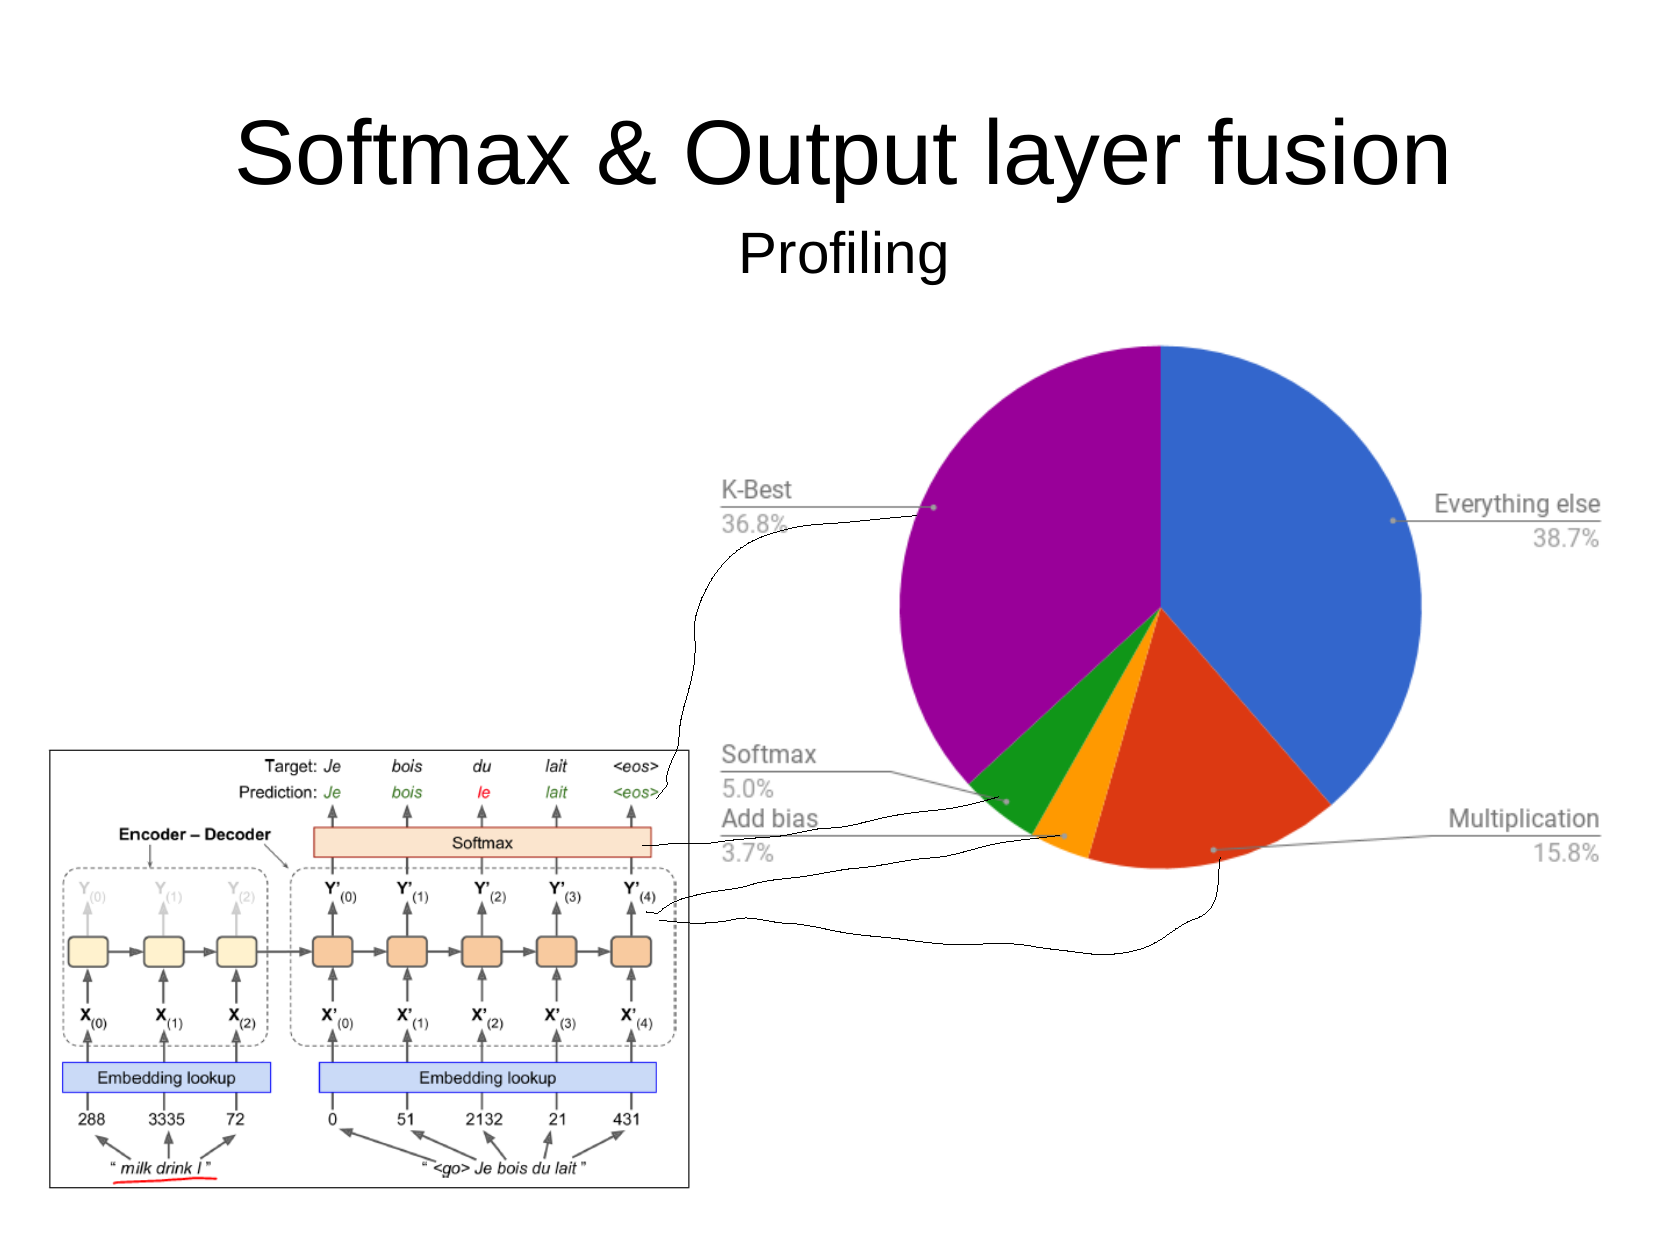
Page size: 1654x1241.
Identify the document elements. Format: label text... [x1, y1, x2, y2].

title Profiling [82, 149, 1571, 357]
title Softmax & Output layer fusion [82, 49, 1571, 149]
picture [47, 317, 1630, 1193]
